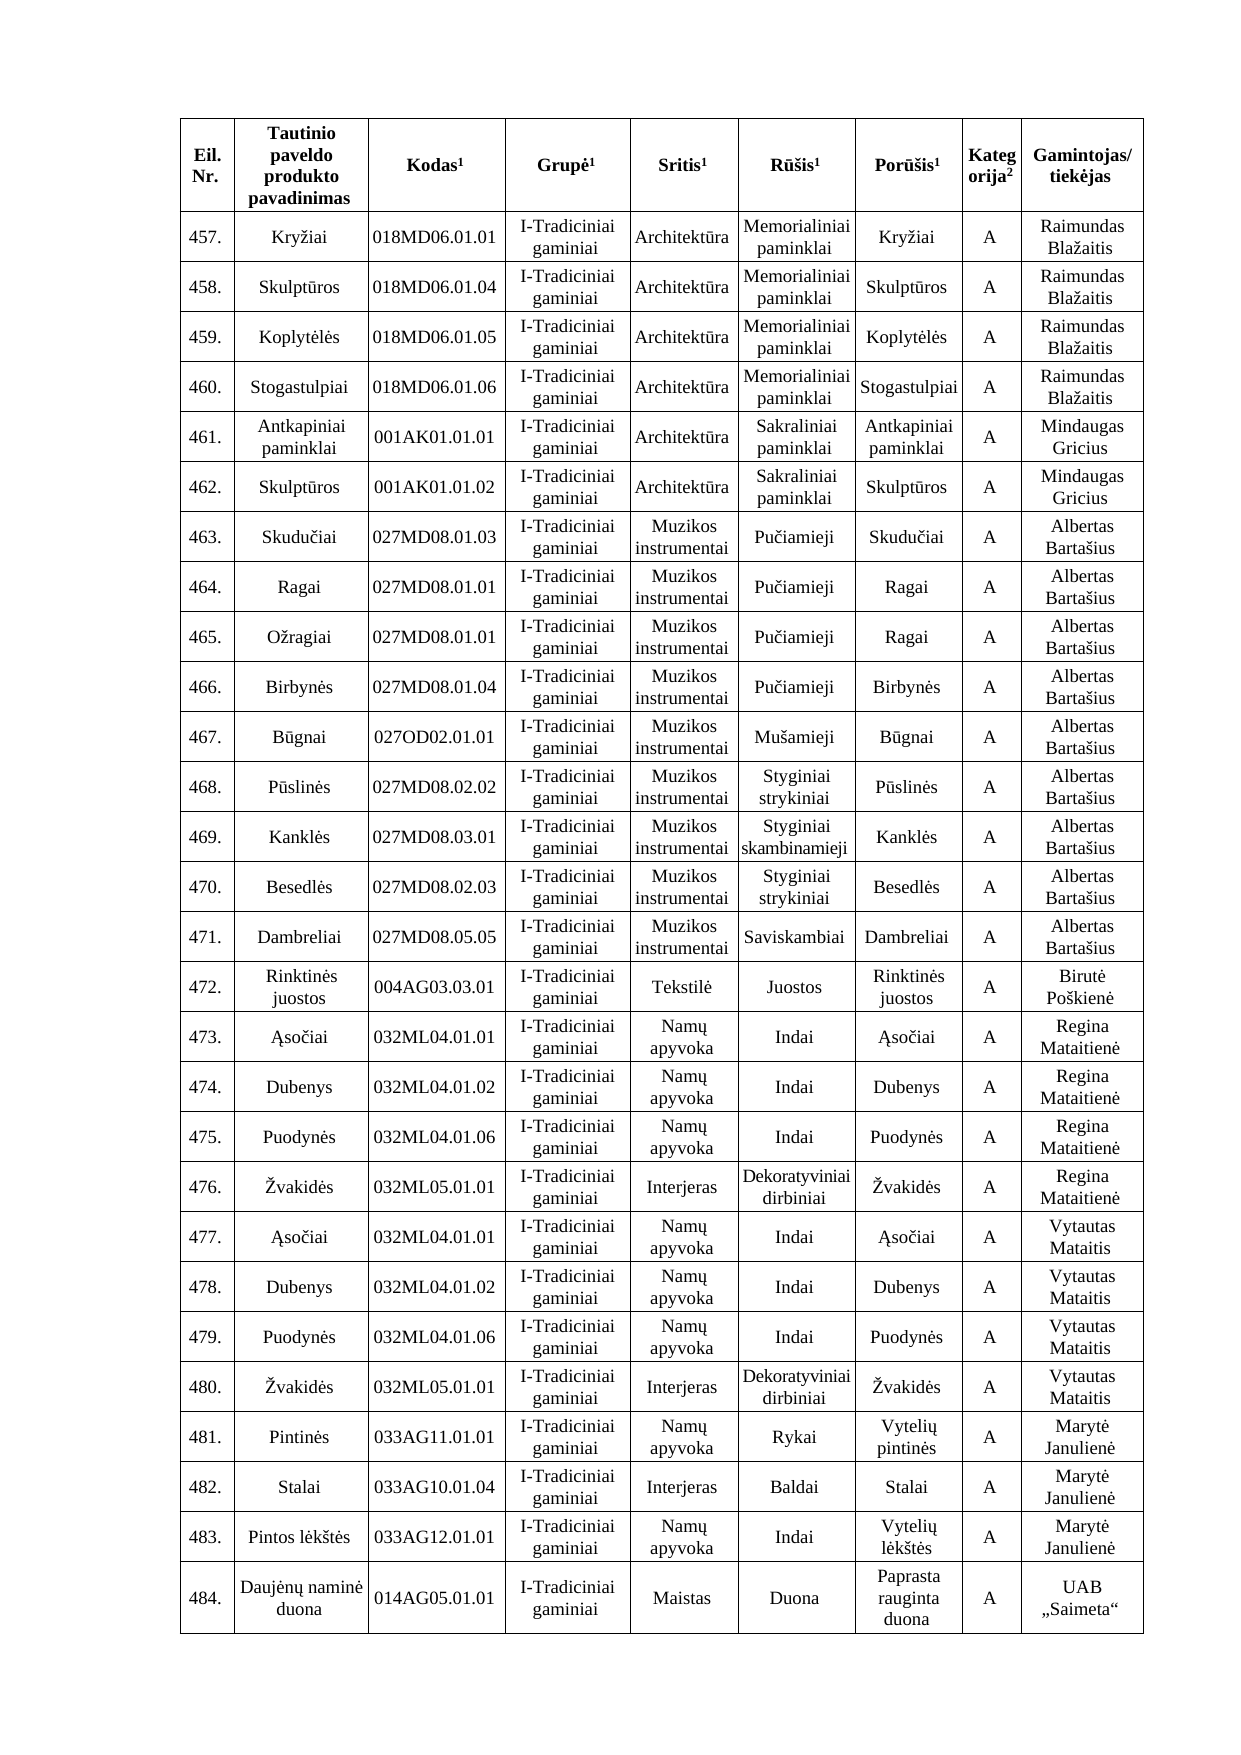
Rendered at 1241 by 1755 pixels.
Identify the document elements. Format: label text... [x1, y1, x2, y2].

table_header Grupė1 [506, 119, 630, 211]
table_cell Regina Mataitienė [1022, 1162, 1143, 1211]
table_cell Daujėnų naminė duona [235, 1562, 368, 1633]
table_cell Architektūra [631, 312, 738, 361]
table_cell 033AG11.01.01 [369, 1412, 505, 1461]
table_cell 027MD08.01.01 [369, 562, 505, 611]
table_header Porūšis1 [856, 119, 962, 211]
table_cell A [963, 762, 1021, 811]
table_cell Sakraliniai paminklai [739, 462, 855, 511]
table_cell 481. [181, 1412, 234, 1461]
table_cell I-Tradiciniai gaminiai [506, 1462, 630, 1511]
table_cell Architektūra [631, 462, 738, 511]
table_cell Vytelių lėkštės [856, 1512, 962, 1561]
table_cell 482. [181, 1462, 234, 1511]
table_cell Albertas Bartašius [1022, 712, 1143, 761]
table_cell Dekoratyviniai dirbiniai [739, 1162, 855, 1211]
table_cell Rinktinės juostos [235, 962, 368, 1011]
table_cell I-Tradiciniai gaminiai [506, 1112, 630, 1161]
table_cell Pintinės [235, 1412, 368, 1461]
table_cell 032ML04.01.01 [369, 1012, 505, 1061]
table_cell I-Tradiciniai gaminiai [506, 712, 630, 761]
table_cell 018MD06.01.04 [369, 262, 505, 311]
table_cell A [963, 1262, 1021, 1311]
table_cell 457. [181, 212, 234, 261]
table_cell Duona [739, 1562, 855, 1633]
table_cell 467. [181, 712, 234, 761]
table_cell I-Tradiciniai gaminiai [506, 1562, 630, 1633]
table_cell 032ML04.01.02 [369, 1262, 505, 1311]
table_cell 475. [181, 1112, 234, 1161]
table_cell Architektūra [631, 212, 738, 261]
table_cell Architektūra [631, 262, 738, 311]
table_cell Memorialiniai paminklai [739, 362, 855, 411]
table_cell A [963, 362, 1021, 411]
table_cell I-Tradiciniai gaminiai [506, 912, 630, 961]
table_cell Muzikos instrumentai [631, 612, 738, 661]
table_cell 018MD06.01.01 [369, 212, 505, 261]
table_cell Muzikos instrumentai [631, 562, 738, 611]
table_cell Rinktinės juostos [856, 962, 962, 1011]
table_cell I-Tradiciniai gaminiai [506, 1162, 630, 1211]
table_cell 001AK01.01.01 [369, 412, 505, 461]
table_cell Vytelių pintinės [856, 1412, 962, 1461]
table_cell Būgnai [856, 712, 962, 761]
table_cell I-Tradiciniai gaminiai [506, 262, 630, 311]
table_cell I-Tradiciniai gaminiai [506, 1212, 630, 1261]
table_cell Albertas Bartašius [1022, 512, 1143, 561]
table_cell Marytė Janulienė [1022, 1412, 1143, 1461]
table_cell 480. [181, 1362, 234, 1411]
table_cell Muzikos instrumentai [631, 862, 738, 911]
table_cell Raimundas Blažaitis [1022, 262, 1143, 311]
table_cell Antkapiniai paminklai [856, 412, 962, 461]
table_cell Žvakidės [235, 1162, 368, 1211]
table_cell Ragai [856, 562, 962, 611]
table_cell Pučiamieji [739, 512, 855, 561]
table_cell 478. [181, 1262, 234, 1311]
table_cell 018MD06.01.05 [369, 312, 505, 361]
table_cell 027MD08.05.05 [369, 912, 505, 961]
table_cell Kanklės [856, 812, 962, 861]
table_cell Pučiamieji [739, 662, 855, 711]
table_cell Besedlės [235, 862, 368, 911]
table_cell I-Tradiciniai gaminiai [506, 862, 630, 911]
table_cell Mindaugas Gricius [1022, 462, 1143, 511]
table_cell Stogastulpiai [235, 362, 368, 411]
table_cell Žvakidės [856, 1162, 962, 1211]
table_cell Dubenys [235, 1062, 368, 1111]
table_cell Albertas Bartašius [1022, 862, 1143, 911]
table_cell 469. [181, 812, 234, 861]
table_cell Juostos [739, 962, 855, 1011]
table_cell 027MD08.01.04 [369, 662, 505, 711]
table_cell Ragai [235, 562, 368, 611]
table_cell Ąsočiai [235, 1012, 368, 1061]
table_cell Pūslinės [235, 762, 368, 811]
table_cell Dambreliai [856, 912, 962, 961]
table_cell 479. [181, 1312, 234, 1361]
table_cell Namų apyvoka [631, 1012, 738, 1061]
table_cell Muzikos instrumentai [631, 512, 738, 561]
table_cell Albertas Bartašius [1022, 662, 1143, 711]
table_header Kategorija2 [963, 119, 1021, 211]
table_cell 468. [181, 762, 234, 811]
table_cell Rykai [739, 1412, 855, 1461]
table_cell Ąsočiai [235, 1212, 368, 1261]
table_cell Architektūra [631, 412, 738, 461]
table_cell I-Tradiciniai gaminiai [506, 662, 630, 711]
table_cell Marytė Janulienė [1022, 1462, 1143, 1511]
table_cell Puodynės [235, 1312, 368, 1361]
table_cell Muzikos instrumentai [631, 712, 738, 761]
table_cell Raimundas Blažaitis [1022, 212, 1143, 261]
table_cell Regina Mataitienė [1022, 1062, 1143, 1111]
table_cell Albertas Bartašius [1022, 612, 1143, 661]
table_cell Tekstilė [631, 962, 738, 1011]
table_cell 027OD02.01.01 [369, 712, 505, 761]
table_cell A [963, 562, 1021, 611]
table_cell Albertas Bartašius [1022, 562, 1143, 611]
table_cell Dambreliai [235, 912, 368, 961]
table_cell Besedlės [856, 862, 962, 911]
table_cell Dekoratyviniai dirbiniai [739, 1362, 855, 1411]
table_cell I-Tradiciniai gaminiai [506, 512, 630, 561]
table_cell Indai [739, 1312, 855, 1361]
table_cell I-Tradiciniai gaminiai [506, 612, 630, 661]
table_cell Žvakidės [235, 1362, 368, 1411]
table_cell Mušamieji [739, 712, 855, 761]
table_cell Skulptūros [856, 462, 962, 511]
table_cell A [963, 1312, 1021, 1361]
table_cell Stogastulpiai [856, 362, 962, 411]
table_cell Mindaugas Gricius [1022, 412, 1143, 461]
table_cell 483. [181, 1512, 234, 1561]
table_cell Raimundas Blažaitis [1022, 362, 1143, 411]
table_cell A [963, 412, 1021, 461]
table_header Eil. Nr. [181, 119, 234, 211]
table_cell I-Tradiciniai gaminiai [506, 212, 630, 261]
table_cell Vytautas Mataitis [1022, 1262, 1143, 1311]
table_cell Indai [739, 1212, 855, 1261]
table_cell Styginiai skambinamieji [739, 812, 855, 861]
table_cell Skulptūros [235, 262, 368, 311]
table_cell 018MD06.01.06 [369, 362, 505, 411]
table_cell Maistas [631, 1562, 738, 1633]
table_cell Saviskambiai [739, 912, 855, 961]
table_cell A [963, 712, 1021, 761]
table_cell Albertas Bartašius [1022, 812, 1143, 861]
table_cell Namų apyvoka [631, 1212, 738, 1261]
table_cell I-Tradiciniai gaminiai [506, 1362, 630, 1411]
table_cell A [963, 1012, 1021, 1061]
table_cell 459. [181, 312, 234, 361]
table_cell 466. [181, 662, 234, 711]
table_cell Dubenys [235, 1262, 368, 1311]
table_cell UAB „Saimeta“ [1022, 1562, 1143, 1633]
table_cell Žvakidės [856, 1362, 962, 1411]
table_cell 465. [181, 612, 234, 661]
table_header Gamintojas/ tiekėjas [1022, 119, 1143, 211]
table_cell 032ML05.01.01 [369, 1362, 505, 1411]
table_cell A [963, 1212, 1021, 1261]
table_cell 458. [181, 262, 234, 311]
table_cell Pintos lėkštės [235, 1512, 368, 1561]
table_cell A [963, 812, 1021, 861]
table_cell 027MD08.03.01 [369, 812, 505, 861]
table_cell Indai [739, 1012, 855, 1061]
table_cell A [963, 462, 1021, 511]
table_header Tautinio paveldo produkto pavadinimas [235, 119, 368, 211]
table_cell Dubenys [856, 1262, 962, 1311]
table_cell Muzikos instrumentai [631, 912, 738, 961]
table_cell A [963, 962, 1021, 1011]
table_cell Regina Mataitienė [1022, 1012, 1143, 1061]
table_cell 460. [181, 362, 234, 411]
table_cell Baldai [739, 1462, 855, 1511]
table_cell A [963, 212, 1021, 261]
table_cell 032ML05.01.01 [369, 1162, 505, 1211]
table_cell Raimundas Blažaitis [1022, 312, 1143, 361]
table_cell Kanklės [235, 812, 368, 861]
table_cell 027MD08.02.03 [369, 862, 505, 911]
table_cell 471. [181, 912, 234, 961]
table_cell A [963, 262, 1021, 311]
table_cell I-Tradiciniai gaminiai [506, 412, 630, 461]
table_cell Skudučiai [235, 512, 368, 561]
table_cell Birutė Poškienė [1022, 962, 1143, 1011]
table_cell Vytautas Mataitis [1022, 1312, 1143, 1361]
table_cell Ąsočiai [856, 1212, 962, 1261]
table_cell Muzikos instrumentai [631, 662, 738, 711]
table_cell Muzikos instrumentai [631, 812, 738, 861]
table_cell Stalai [235, 1462, 368, 1511]
table_cell 027MD08.02.02 [369, 762, 505, 811]
table_cell A [963, 862, 1021, 911]
table_cell Namų apyvoka [631, 1112, 738, 1161]
table_cell Puodynės [856, 1312, 962, 1361]
table_cell A [963, 1362, 1021, 1411]
table_cell Kryžiai [235, 212, 368, 261]
table_cell Namų apyvoka [631, 1512, 738, 1561]
table_cell A [963, 612, 1021, 661]
table_cell A [963, 312, 1021, 361]
table_cell 470. [181, 862, 234, 911]
table_header Sritis1 [631, 119, 738, 211]
table_cell A [963, 512, 1021, 561]
table_cell Namų apyvoka [631, 1062, 738, 1111]
table_cell 032ML04.01.02 [369, 1062, 505, 1111]
table_cell 032ML04.01.06 [369, 1112, 505, 1161]
table_cell Indai [739, 1512, 855, 1561]
table_cell Puodynės [235, 1112, 368, 1161]
table_cell Stalai [856, 1462, 962, 1511]
table_cell Albertas Bartašius [1022, 762, 1143, 811]
table_cell Indai [739, 1262, 855, 1311]
table_cell Koplytėlės [235, 312, 368, 361]
table_cell 014AG05.01.01 [369, 1562, 505, 1633]
table_cell A [963, 1162, 1021, 1211]
table_cell Puodynės [856, 1112, 962, 1161]
table_cell 484. [181, 1562, 234, 1633]
table_cell A [963, 1112, 1021, 1161]
table_cell Memorialiniai paminklai [739, 312, 855, 361]
table_cell I-Tradiciniai gaminiai [506, 1512, 630, 1561]
table_cell Indai [739, 1112, 855, 1161]
table_cell A [963, 1062, 1021, 1111]
table_cell 461. [181, 412, 234, 461]
table_cell 027MD08.01.03 [369, 512, 505, 561]
table_cell I-Tradiciniai gaminiai [506, 312, 630, 361]
table_cell 001AK01.01.02 [369, 462, 505, 511]
table_cell Būgnai [235, 712, 368, 761]
table_cell A [963, 662, 1021, 711]
table_cell I-Tradiciniai gaminiai [506, 1412, 630, 1461]
table_cell Dubenys [856, 1062, 962, 1111]
table_cell A [963, 1462, 1021, 1511]
table_cell 463. [181, 512, 234, 561]
table_cell 473. [181, 1012, 234, 1061]
table_cell Ožragiai [235, 612, 368, 661]
table_cell Namų apyvoka [631, 1412, 738, 1461]
table_cell A [963, 912, 1021, 961]
table_cell Memorialiniai paminklai [739, 212, 855, 261]
table_cell Skudučiai [856, 512, 962, 561]
table_cell 464. [181, 562, 234, 611]
table_header Kodas1 [369, 119, 505, 211]
table_cell Sakraliniai paminklai [739, 412, 855, 461]
table_cell Namų apyvoka [631, 1262, 738, 1311]
table_cell 032ML04.01.06 [369, 1312, 505, 1361]
table_cell Vytautas Mataitis [1022, 1362, 1143, 1411]
table_cell Pūslinės [856, 762, 962, 811]
table_cell Regina Mataitienė [1022, 1112, 1143, 1161]
table_cell I-Tradiciniai gaminiai [506, 762, 630, 811]
table_cell Pučiamieji [739, 612, 855, 661]
table_cell I-Tradiciniai gaminiai [506, 562, 630, 611]
table_cell Marytė Janulienė [1022, 1512, 1143, 1561]
table_cell Interjeras [631, 1162, 738, 1211]
table_cell 476. [181, 1162, 234, 1211]
table_cell Styginiai strykiniai [739, 762, 855, 811]
table_cell 462. [181, 462, 234, 511]
table_cell I-Tradiciniai gaminiai [506, 1012, 630, 1061]
table_cell Memorialiniai paminklai [739, 262, 855, 311]
table_cell Styginiai strykiniai [739, 862, 855, 911]
table_cell Ragai [856, 612, 962, 661]
table_cell Interjeras [631, 1362, 738, 1411]
table_cell Ąsočiai [856, 1012, 962, 1061]
table_cell Vytautas Mataitis [1022, 1212, 1143, 1261]
table_cell Birbynės [856, 662, 962, 711]
table_cell A [963, 1512, 1021, 1561]
table_cell I-Tradiciniai gaminiai [506, 812, 630, 861]
table_cell Birbynės [235, 662, 368, 711]
table_cell 472. [181, 962, 234, 1011]
table_cell I-Tradiciniai gaminiai [506, 1062, 630, 1111]
table_cell Pučiamieji [739, 562, 855, 611]
table_cell 033AG10.01.04 [369, 1462, 505, 1511]
table_cell Kryžiai [856, 212, 962, 261]
table_cell 477. [181, 1212, 234, 1261]
table_cell A [963, 1412, 1021, 1461]
table_cell I-Tradiciniai gaminiai [506, 1262, 630, 1311]
table_cell I-Tradiciniai gaminiai [506, 462, 630, 511]
table_cell Interjeras [631, 1462, 738, 1511]
table_cell 474. [181, 1062, 234, 1111]
table_cell I-Tradiciniai gaminiai [506, 362, 630, 411]
table_cell Namų apyvoka [631, 1312, 738, 1361]
table_cell 032ML04.01.01 [369, 1212, 505, 1261]
table_cell Indai [739, 1062, 855, 1111]
table_cell 027MD08.01.01 [369, 612, 505, 661]
table_cell Architektūra [631, 362, 738, 411]
table_cell Albertas Bartašius [1022, 912, 1143, 961]
table_cell A [963, 1562, 1021, 1633]
table_header Rūšis1 [739, 119, 855, 211]
table_cell I-Tradiciniai gaminiai [506, 962, 630, 1011]
table_cell I-Tradiciniai gaminiai [506, 1312, 630, 1361]
table_cell Paprasta rauginta duona [856, 1562, 962, 1633]
table_cell Muzikos instrumentai [631, 762, 738, 811]
table_cell Antkapiniai paminklai [235, 412, 368, 461]
table_cell Skulptūros [235, 462, 368, 511]
table_cell Koplytėlės [856, 312, 962, 361]
table_cell 004AG03.03.01 [369, 962, 505, 1011]
table_cell Skulptūros [856, 262, 962, 311]
table_cell 033AG12.01.01 [369, 1512, 505, 1561]
